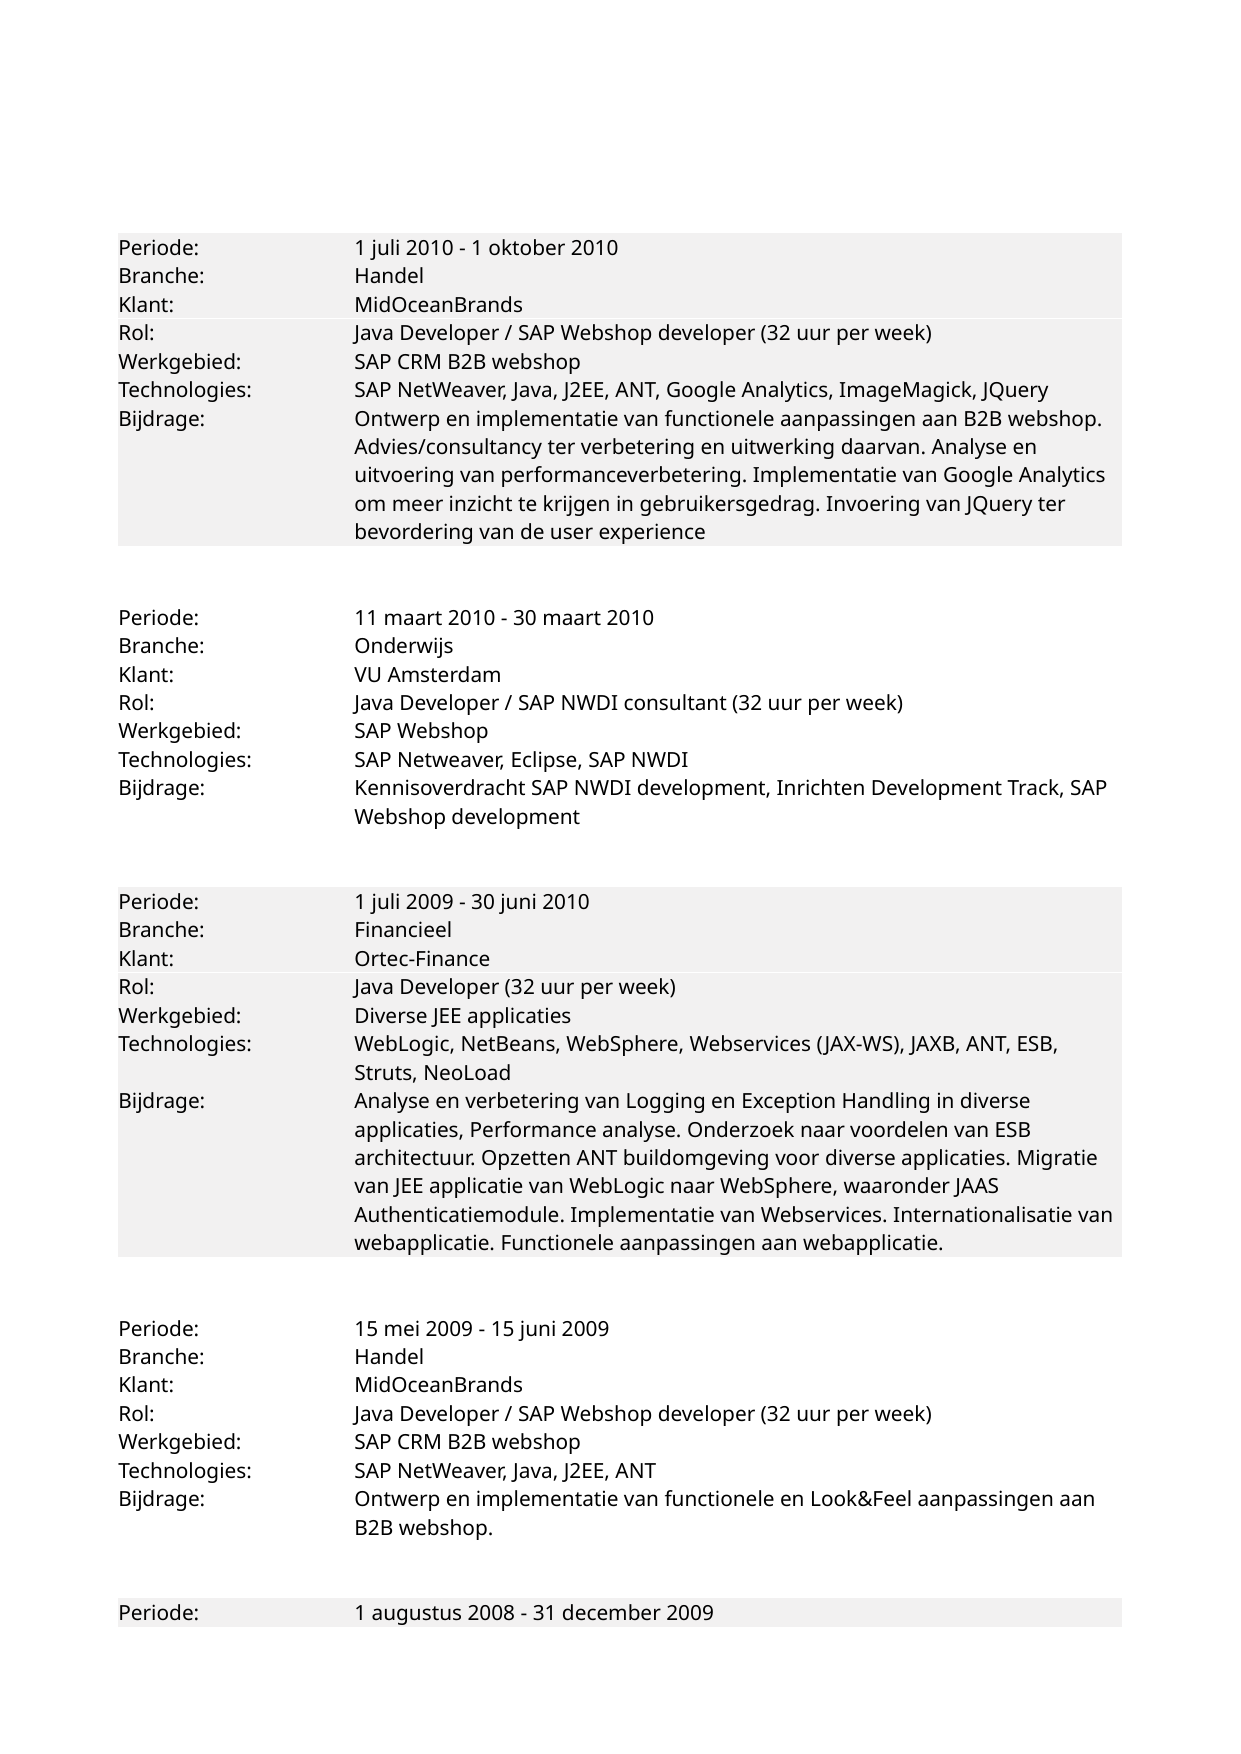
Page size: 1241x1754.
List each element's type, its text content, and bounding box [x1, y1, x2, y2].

table_cell [354, 1257, 1122, 1285]
table_cell Branche: [118, 916, 354, 944]
table_cell Financieel [354, 916, 1122, 944]
table_cell Java Developer / SAP NWDI consultant (32 uur per week) [354, 688, 1122, 717]
table_cell Rol: [118, 1399, 354, 1427]
table_cell Werkgebied: [118, 1428, 354, 1456]
table_cell Werkgebied: [118, 347, 354, 375]
table_cell Rol: [118, 973, 354, 1001]
table_cell 1 juli 2010 - 1 oktober 2010 [354, 233, 1122, 262]
table_cell Handel [354, 1342, 1122, 1371]
table_cell Kennisoverdracht SAP NWDI development, Inrichten Development Track, SAP Webshop development [354, 774, 1122, 830]
table_cell [118, 1570, 354, 1598]
table_cell Ortec-Finance [354, 944, 1122, 972]
table_cell Ontwerp en implementatie van functionele aanpassingen aan B2B webshop. Advies/consultancy ter verbetering en uitwerking daarvan. Analyse en uitvoering van performanceverbetering. Implementatie van Google Analytics om meer inzicht te krijgen in gebruikersgedrag. Invoering van JQuery ter bevordering van de user experience [354, 404, 1122, 546]
table_cell Klant: [118, 660, 354, 688]
table_cell Bijdrage: [118, 1086, 354, 1257]
table_cell Onderwijs [354, 631, 1122, 660]
table_cell [354, 176, 1122, 205]
table_cell Handel [354, 262, 1122, 290]
table_cell SAP CRM B2B webshop [354, 1428, 1122, 1456]
table_cell 1 augustus 2008 - 31 december 2009 [354, 1598, 1122, 1627]
table_cell [354, 574, 1122, 603]
table_cell SAP NetWeaver, Java, J2EE, ANT, Google Analytics, ImageMagick, JQuery [354, 375, 1122, 404]
table_cell Bijdrage: [118, 404, 354, 546]
table_cell 11 maart 2010 - 30 maart 2010 [354, 603, 1122, 631]
table_cell WebLogic, NetBeans, WebSphere, Webservices (JAX-WS), JAXB, ANT, ESB, Struts, NeoLoad [354, 1029, 1122, 1086]
table_cell Java Developer / SAP Webshop developer (32 uur per week) [354, 319, 1122, 347]
table_cell Diverse JEE applicaties [354, 1001, 1122, 1029]
table_cell [118, 205, 354, 233]
table_cell [354, 830, 1122, 859]
table_cell 1 juli 2009 - 30 juni 2010 [354, 887, 1122, 916]
table_cell [118, 1285, 354, 1314]
table_cell [118, 176, 354, 205]
table_cell Technologies: [118, 745, 354, 773]
table_cell [354, 1570, 1122, 1598]
table_cell SAP NetWeaver, Java, J2EE, ANT [354, 1456, 1122, 1484]
table_cell [118, 1541, 354, 1570]
table_cell Technologies: [118, 1456, 354, 1484]
table_cell Rol: [118, 688, 354, 717]
table_cell Klant: [118, 944, 354, 972]
table_cell Klant: [118, 290, 354, 318]
table_cell [118, 574, 354, 603]
table_cell SAP CRM B2B webshop [354, 347, 1122, 375]
table_cell Analyse en verbetering van Logging en Exception Handling in diverse applicaties, Performance analyse. Onderzoek naar voordelen van ESB architectuur. Opzetten ANT buildomgeving voor diverse applicaties. Migratie van JEE applicatie van WebLogic naar WebSphere, waaronder JAAS Authenticatiemodule. Implementatie van Webservices. Internationalisatie van webapplicatie. Functionele aanpassingen aan webapplicatie. [354, 1086, 1122, 1257]
table_cell [354, 859, 1122, 887]
table_cell Periode: [118, 887, 354, 916]
table_cell Bijdrage: [118, 774, 354, 830]
table_cell [118, 1257, 354, 1285]
table_cell Periode: [118, 603, 354, 631]
table_cell Periode: [118, 1598, 354, 1627]
table_cell Klant: [118, 1371, 354, 1399]
table_cell [354, 546, 1122, 574]
table_cell Periode: [118, 1314, 354, 1342]
table_cell Branche: [118, 631, 354, 660]
table_cell 15 mei 2009 - 15 juni 2009 [354, 1314, 1122, 1342]
table_cell Java Developer / SAP Webshop developer (32 uur per week) [354, 1399, 1122, 1427]
table_cell [354, 1285, 1122, 1314]
table_cell Werkgebied: [118, 1001, 354, 1029]
table_cell MidOceanBrands [354, 1371, 1122, 1399]
table_cell Branche: [118, 262, 354, 290]
table_cell Bijdrage: [118, 1484, 354, 1541]
table_cell [118, 859, 354, 887]
table_cell MidOceanBrands [354, 290, 1122, 318]
table_cell VU Amsterdam [354, 660, 1122, 688]
table_cell Ontwerp en implementatie van functionele en Look&Feel aanpassingen aan B2B webshop. [354, 1484, 1122, 1541]
table_cell [118, 546, 354, 574]
table_cell Werkgebied: [118, 717, 354, 745]
table_cell Periode: [118, 233, 354, 262]
table_cell Java Developer (32 uur per week) [354, 973, 1122, 1001]
table_cell Branche: [118, 1342, 354, 1371]
table_cell Technologies: [118, 375, 354, 404]
table_cell SAP Webshop [354, 717, 1122, 745]
table_cell Technologies: [118, 1029, 354, 1086]
table_cell [354, 205, 1122, 233]
table_cell [354, 1541, 1122, 1570]
table_cell [118, 830, 354, 859]
table_cell SAP Netweaver, Eclipse, SAP NWDI [354, 745, 1122, 773]
table_cell Rol: [118, 319, 354, 347]
